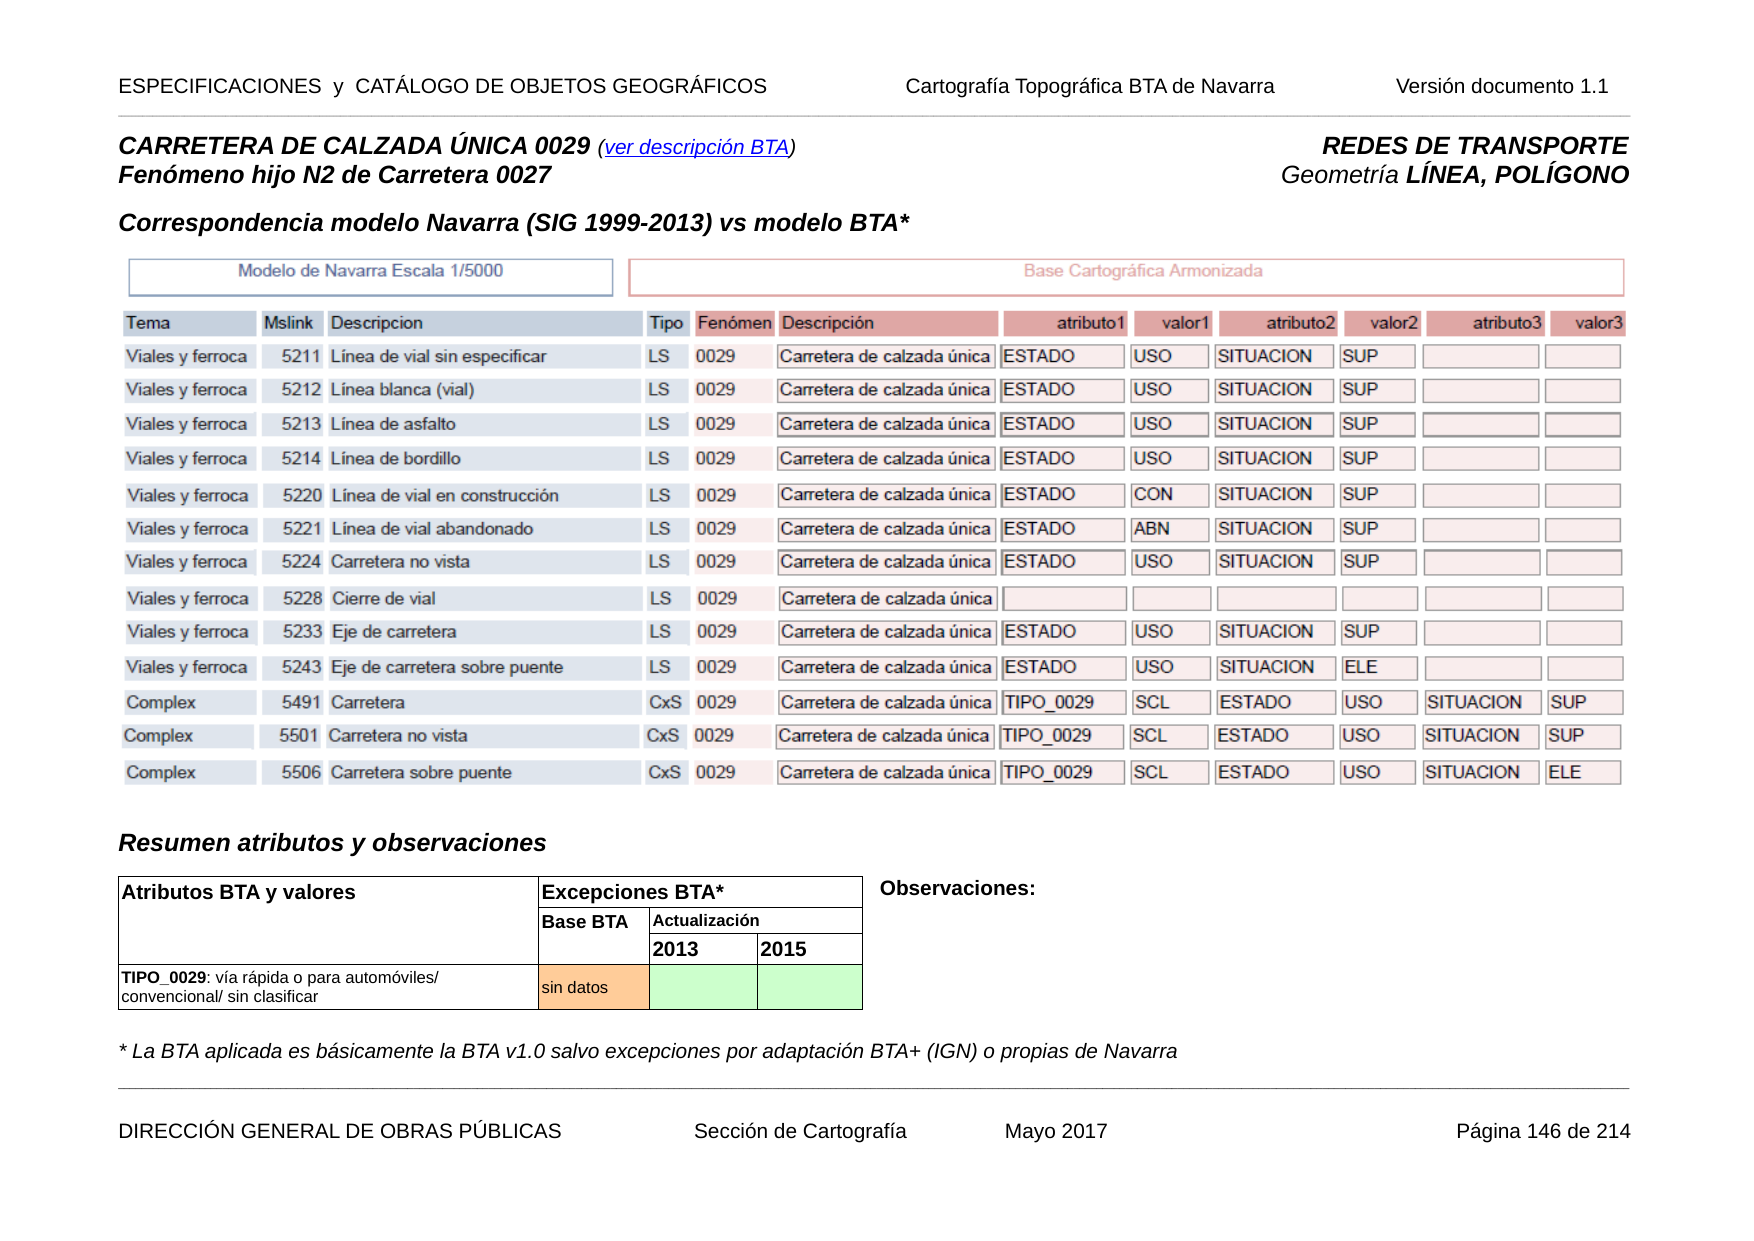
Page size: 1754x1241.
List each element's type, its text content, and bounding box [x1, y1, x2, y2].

table_cell TIPO_0029: vía rápida o para automóviles/ convencional/ sin clasificar [119, 965, 538, 1009]
table_cell 2013 [650, 934, 757, 964]
table_cell [758, 965, 862, 1009]
table_cell Actualización [650, 908, 862, 933]
picture [118, 256, 1630, 790]
table_cell [650, 965, 757, 1009]
table_cell Base BTA [539, 908, 649, 964]
text * La BTA aplicada es básicamente la BTA v1.0 salvo excepciones por adaptación BTA+ (IGN) o propias de Navarra [118, 1039, 1636, 1063]
table_header [863, 876, 868, 1010]
table_header [107, 876, 118, 1010]
table_cell sin datos [539, 965, 649, 1009]
text Fenómeno hijo N2 de Carretera 0027 Geometría LÍNEA, POLÍGONO [118, 160, 1636, 189]
text Correspondencia modelo Navarra (SIG 1999-2013) vs modelo BTA* [118, 208, 1636, 237]
table_header Excepciones BTA* [539, 877, 862, 907]
table_header Observaciones: [868, 876, 1624, 1010]
text CARRETERA DE CALZADA ÚNICA 0029 (ver descripción BTA) REDES DE TRANSPORTE [118, 131, 1636, 160]
table_header Atributos BTA y valores [119, 877, 538, 964]
text Resumen atributos y observaciones [118, 828, 1636, 857]
table_cell 2015 [758, 934, 862, 964]
